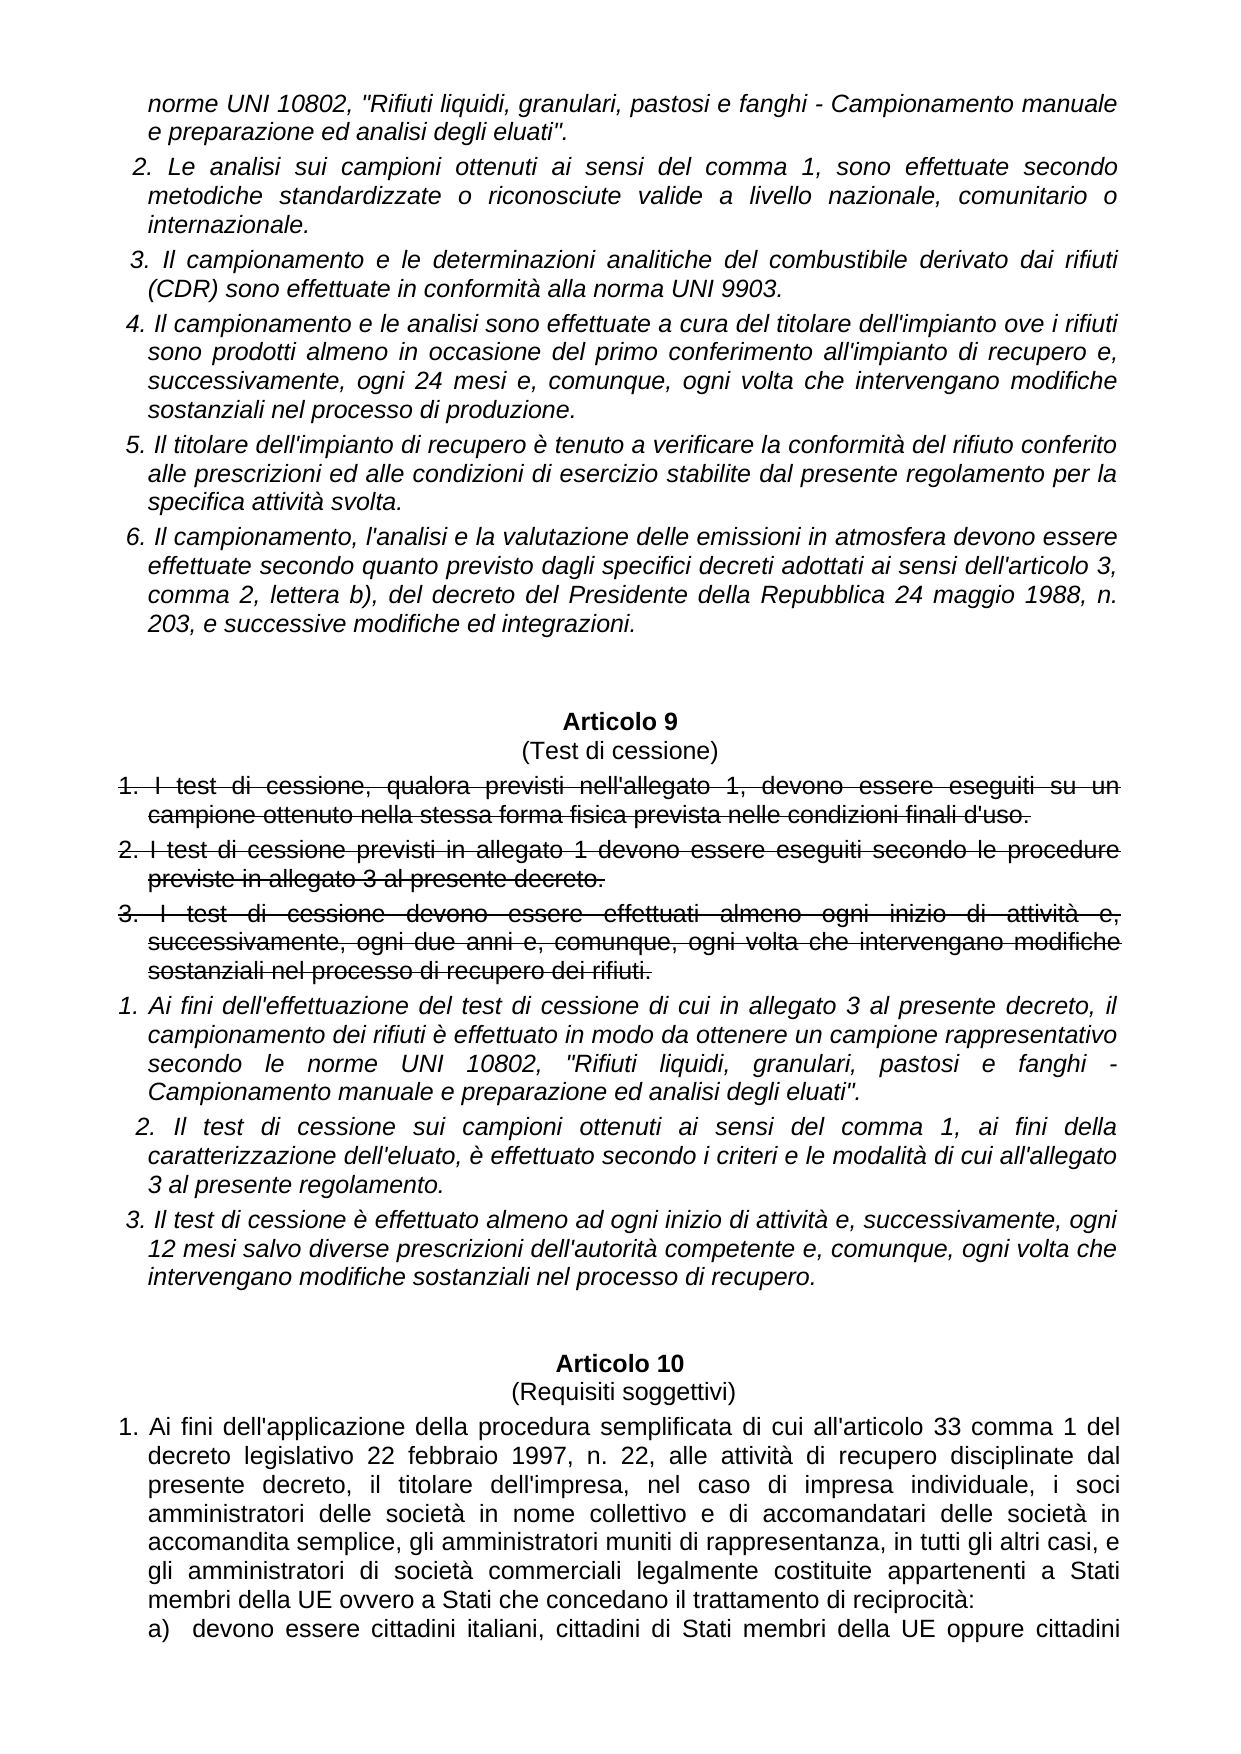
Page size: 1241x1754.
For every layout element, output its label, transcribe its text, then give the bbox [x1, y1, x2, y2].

text (Requisiti soggettivi) [118, 1377, 1122, 1406]
text 3. Il test di cessione è effettuato almeno ad ogni inizio di attività e, successivamente, ogni 12 mesi salvo diverse prescrizioni dell'autorità competente e, comunque, ogni volta che intervengano modifiche sostanziali nel processo di recupero. [118, 1205, 1122, 1291]
text Articolo 9 [118, 707, 1122, 736]
text (Test di cessione) [118, 736, 1122, 765]
text 3. I test di cessione devono essere effettuati almeno ogni inizio di attività e, successivamente, ogni due anni e, comunque, ogni volta che intervengano modifiche sostanziali nel processo di recupero dei rifiuti. [118, 899, 1122, 985]
text norme UNI 10802, "Rifiuti liquidi, granulari, pastosi e fanghi - Campionamento manuale e preparazione ed analisi degli eluati". [118, 89, 1122, 146]
text 2. I test di cessione previsti in allegato 1 devono essere eseguiti secondo le procedure previste in allegato 3 al presente decreto. [118, 835, 1122, 892]
list a) devono essere cittadini italiani, cittadini di Stati membri della UE oppure cittadini [148, 1614, 1122, 1642]
text 1. Ai fini dell'effettuazione del test di cessione di cui in allegato 3 al presente decreto, il campionamento dei rifiuti è effettuato in modo da ottenere un campione rappresentativo secondo le norme UNI 10802, "Rifiuti liquidi, granulari, pastosi e fanghi - Campionamento manuale e preparazione ed analisi degli eluati". [118, 991, 1122, 1106]
text 1. I test di cessione, qualora previsti nell'allegato 1, devono essere eseguiti su un campione ottenuto nella stessa forma fisica prevista nelle condizioni finali d'uso. [118, 771, 1122, 829]
text 2. Il test di cessione sui campioni ottenuti ai sensi del comma 1, ai fini della caratterizzazione dell'eluato, è effettuato secondo i criteri e le modalità di cui all'allegato 3 al presente regolamento. [118, 1112, 1122, 1199]
text 2. Le analisi sui campioni ottenuti ai sensi del comma 1, sono effettuate secondo metodiche standardizzate o riconosciute valide a livello nazionale, comunitario o internazionale. [118, 152, 1122, 239]
text 3. Il campionamento e le determinazioni analitiche del combustibile derivato dai rifiuti (CDR) sono effettuate in conformità alla norma UNI 9903. [118, 245, 1122, 302]
text 6. Il campionamento, l'analisi e la valutazione delle emissioni in atmosfera devono essere effettuate secondo quanto previsto dagli specifici decreti adottati ai sensi dell'articolo 3, comma 2, lettera b), del decreto del Presidente della Repubblica 24 maggio 1988, n. 203, e successive modifiche ed integrazioni. [118, 522, 1122, 637]
text Articolo 10 [118, 1349, 1122, 1377]
text 1. Ai fini dell'applicazione della procedura semplificata di cui all'articolo 33 comma 1 del decreto legislativo 22 febbraio 1997, n. 22, alle attività di recupero disciplinate dal presente decreto, il titolare dell'impresa, nel caso di impresa individuale, i soci amministratori delle società in nome collettivo e di accomandatari delle società in accomandita semplice, gli amministratori muniti di rappresentanza, in tutti gli altri casi, e gli amministratori di società commerciali legalmente costituite appartenenti a Stati membri della UE ovvero a Stati che concedano il trattamento di reciprocità: [118, 1412, 1122, 1614]
text 4. Il campionamento e le analisi sono effettuate a cura del titolare dell'impianto ove i rifiuti sono prodotti almeno in occasione del primo conferimento all'impianto di recupero e, successivamente, ogni 24 mesi e, comunque, ogni volta che intervengano modifiche sostanziali nel processo di produzione. [118, 309, 1122, 424]
text 5. Il titolare dell'impianto di recupero è tenuto a verificare la conformità del rifiuto conferito alle prescrizioni ed alle condizioni di esercizio stabilite dal presente regolamento per la specifica attività svolta. [118, 430, 1122, 516]
